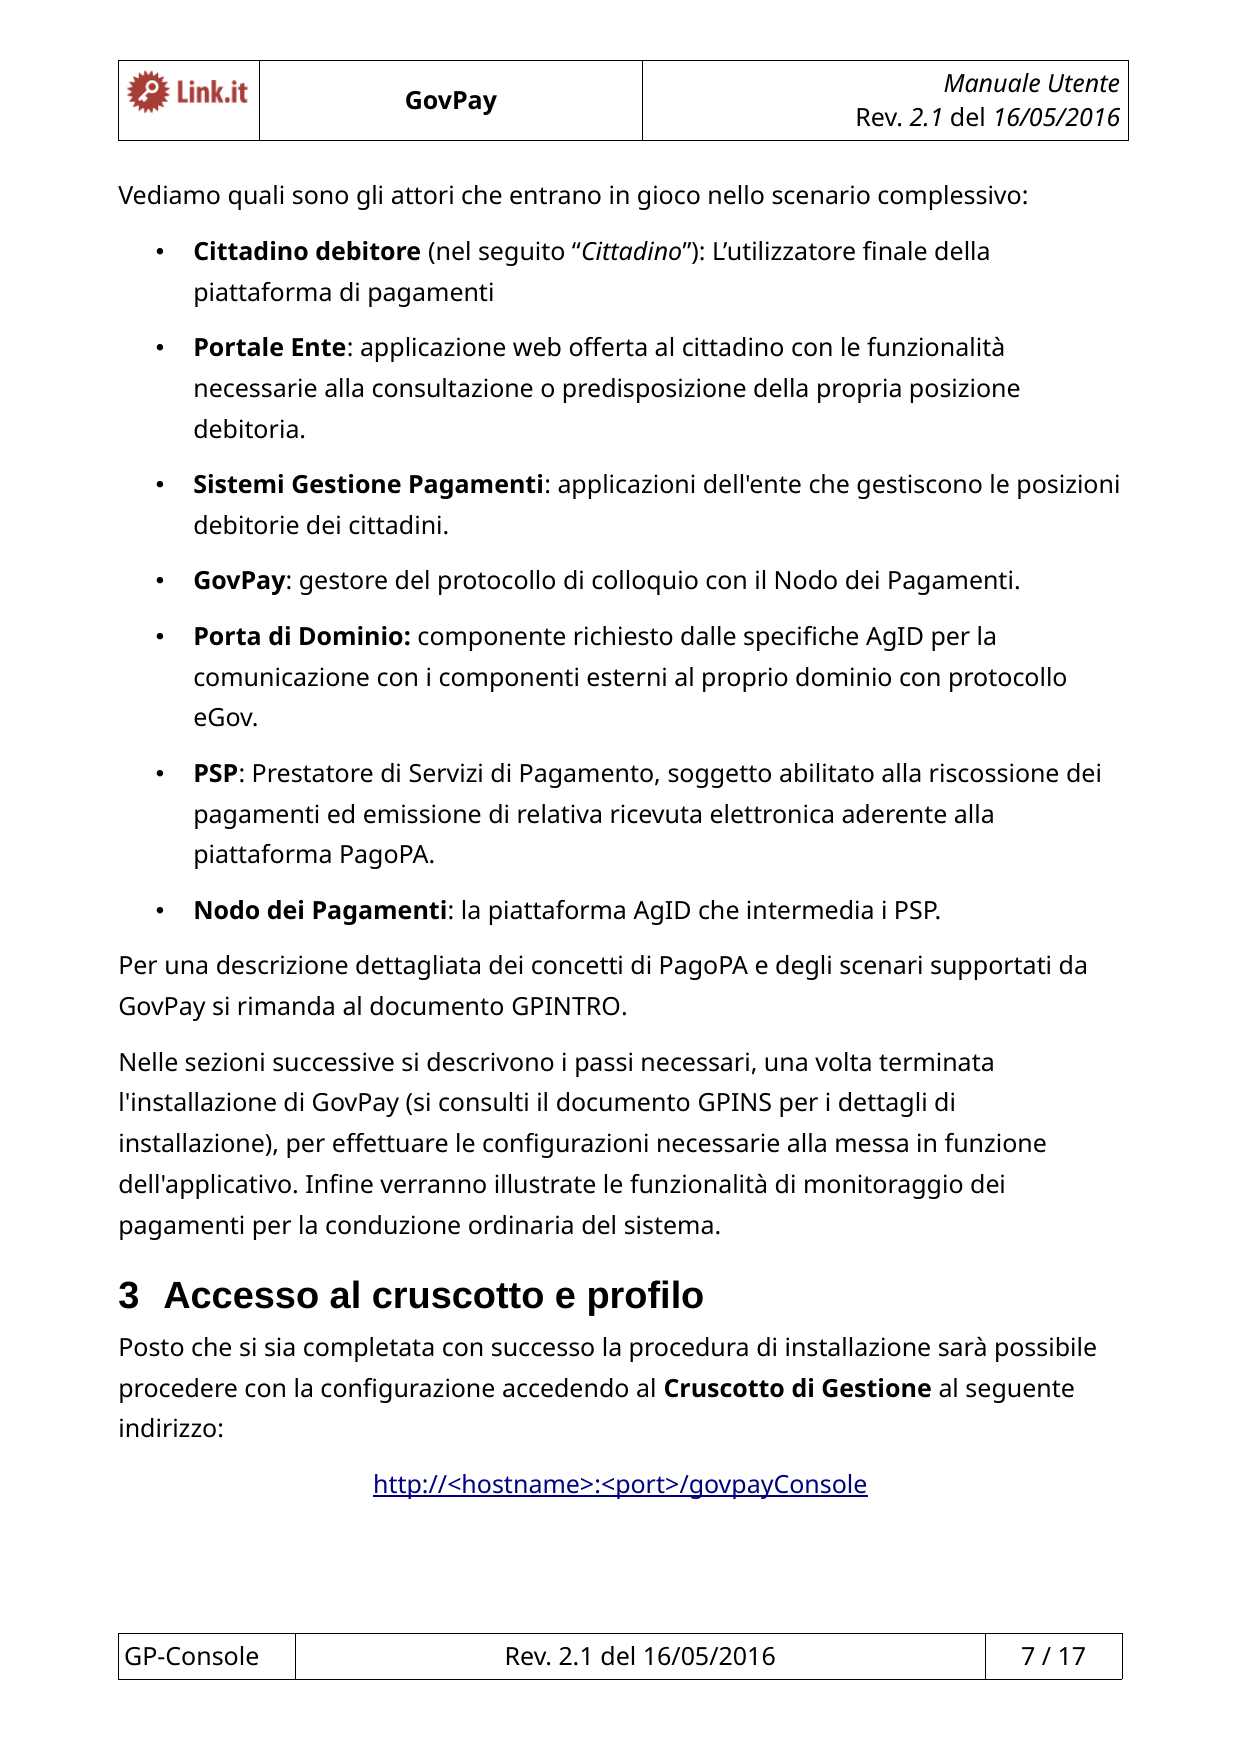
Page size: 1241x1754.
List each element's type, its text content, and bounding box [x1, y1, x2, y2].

text Posto che si sia completata con successo la procedura di installazione sarà possibile procedere con la configurazione accedendo al Cruscotto di Gestione al seguente indirizzo: [118, 1329, 1122, 1445]
subtitle Accesso al cruscotto e profilo [118, 1273, 1122, 1317]
list Nodo dei Pagamenti: la piattaforma AgID che intermedia i PSP. [156, 892, 1122, 927]
list Portale Ente: applicazione web offerta al cittadino con le funzionalità necessarie alla consultazione o predisposizione della propria posizione debitoria. [156, 329, 1122, 445]
text Per una descrizione dettagliata dei concetti di PagoPA e degli scenari supportati da GovPay si rimanda al documento GPINTRO. [118, 948, 1122, 1023]
text http://<hostname>:<port>/govpayConsole [118, 1467, 1122, 1501]
list GovPay: gestore del protocollo di colloquio con il Nodo dei Pagamenti. [156, 563, 1122, 597]
list Porta di Dominio: componente richiesto dalle specifiche AgID per la comunicazione con i componenti esterni al proprio dominio con protocollo eGov. [156, 618, 1122, 734]
list Sistemi Gestione Pagamenti: applicazioni dell'ente che gestiscono le posizioni debitorie dei cittadini. [156, 467, 1122, 542]
text Vediamo quali sono gli attori che entrano in gioco nello scenario complessivo: [118, 178, 1122, 212]
text Nelle sezioni successive si descrivono i passi necessari, una volta terminata l'installazione di GovPay (si consulti il documento GPINS per i dettagli di installazione), per effettuare le configurazioni necessarie alla messa in funzione dell'applicativo. Infine verranno illustrate le funzionalità di monitoraggio dei pagamenti per la conduzione ordinaria del sistema. [118, 1044, 1122, 1242]
list Cittadino debitore (nel seguito “Cittadino”): L’utilizzatore finale della piattaforma di pagamenti [156, 233, 1122, 308]
list PSP: Prestatore di Servizi di Pagamento, soggetto abilitato alla riscossione dei pagamenti ed emissione di relativa ricevuta elettronica aderente alla piattaforma PagoPA. [156, 755, 1122, 871]
picture [123, 65, 254, 119]
